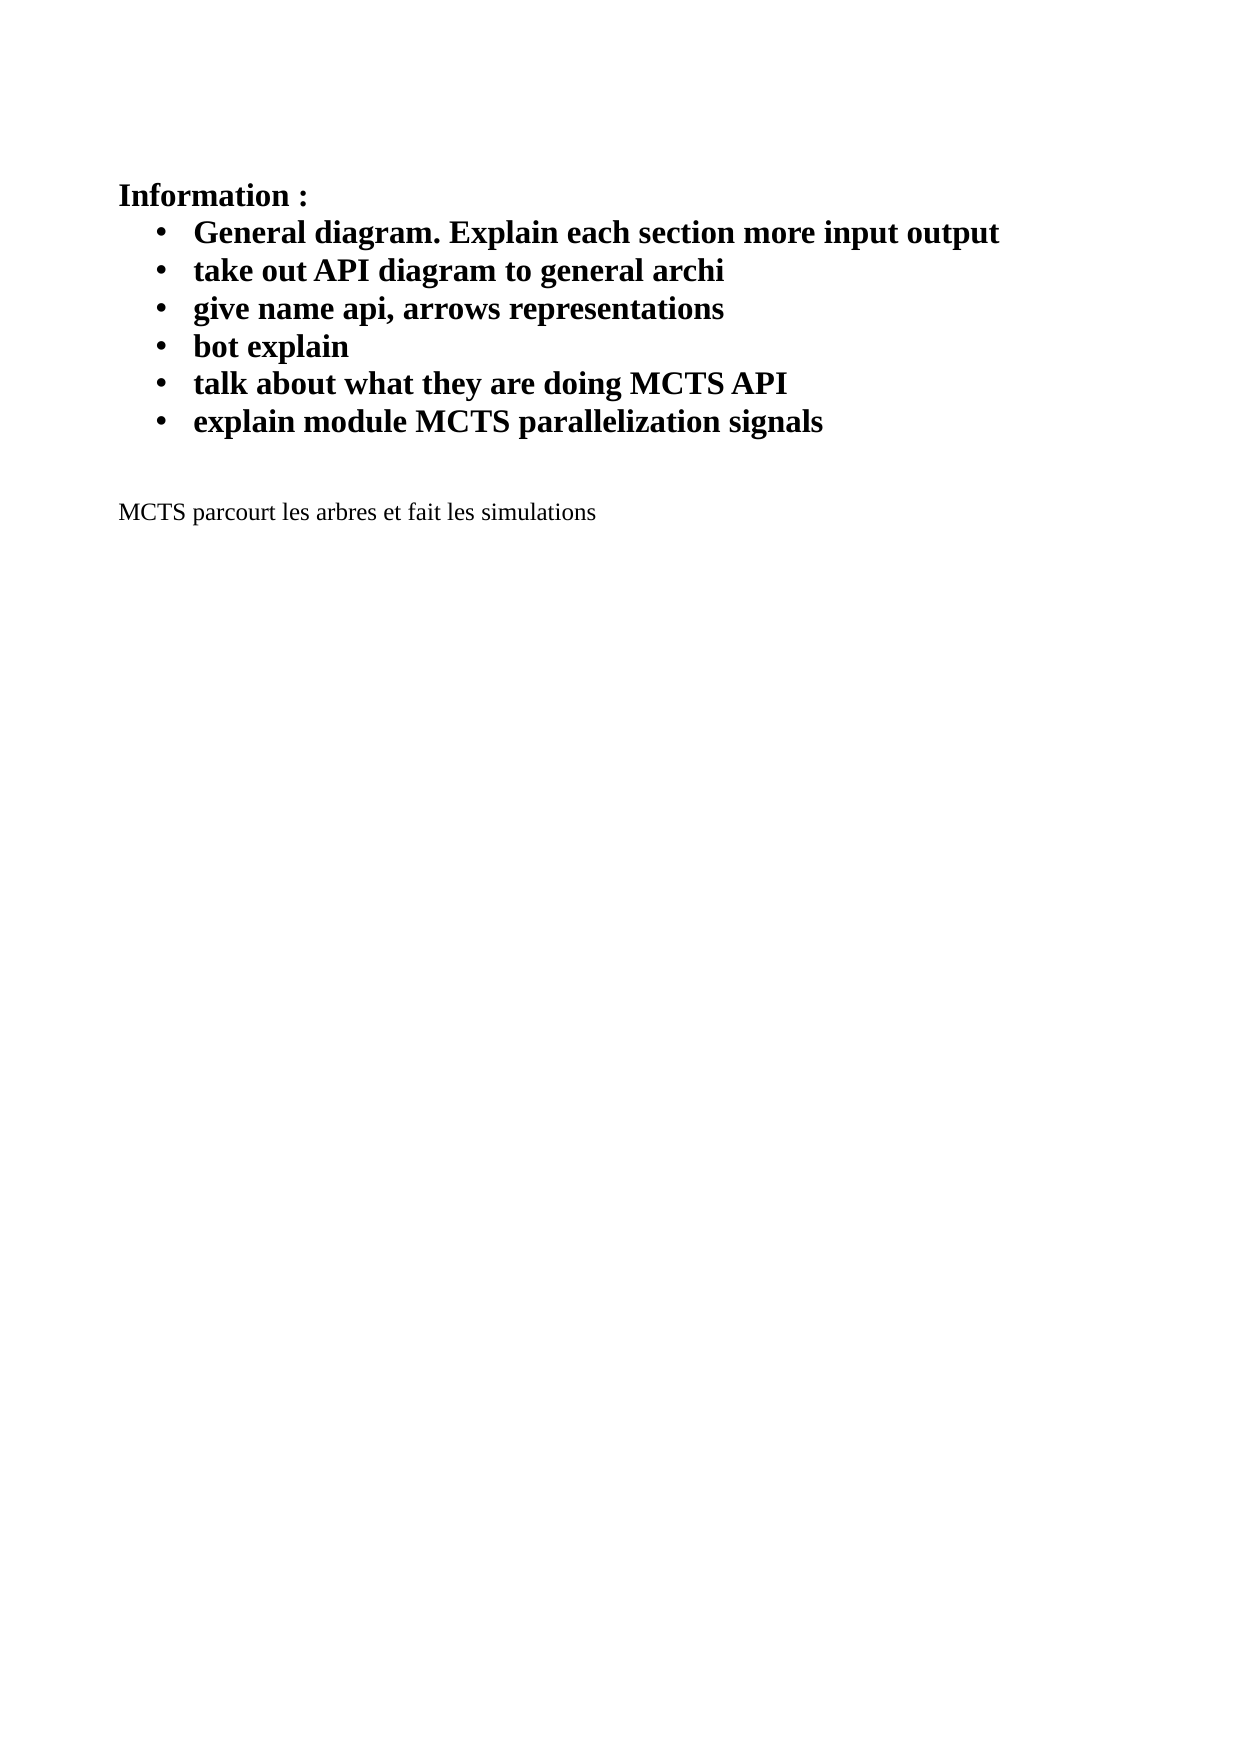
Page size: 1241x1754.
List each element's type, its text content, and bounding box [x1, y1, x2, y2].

list give name api, arrows representations [156, 289, 1122, 326]
list talk about what they are doing MCTS API [156, 364, 1122, 402]
list explain module MCTS parallelization signals [156, 402, 1122, 439]
list take out API diagram to general archi [156, 251, 1122, 289]
list bot explain [156, 326, 1122, 364]
text MCTS parcourt les arbres et fait les simulations [118, 497, 1122, 526]
subtitle Information : [118, 176, 1122, 213]
list General diagram. Explain each section more input output [156, 213, 1122, 251]
